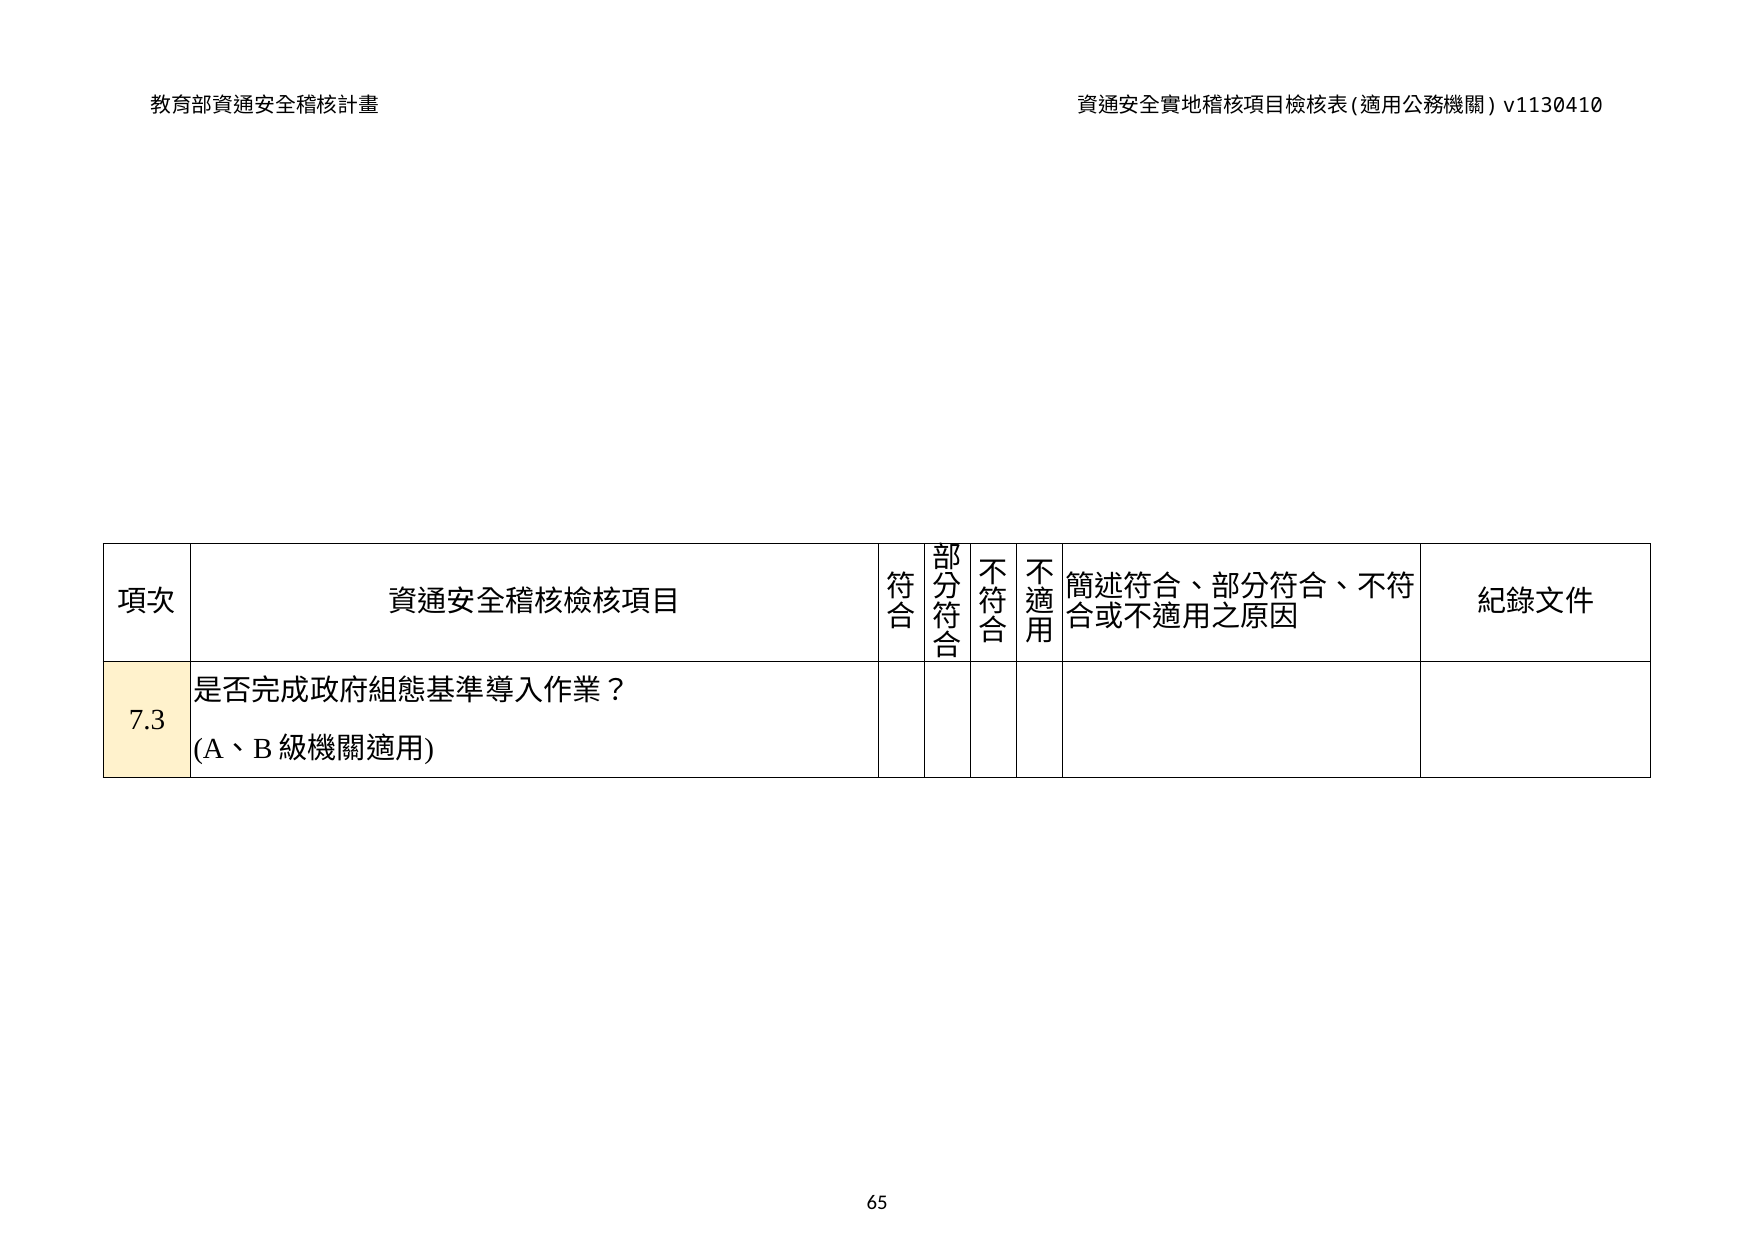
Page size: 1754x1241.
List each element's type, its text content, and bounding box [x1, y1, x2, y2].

table_header 符合 [879, 544, 924, 661]
table_header 簡述符合、部分符合、不符合或不適用之原因 [1063, 544, 1420, 661]
table_cell [1017, 662, 1062, 777]
table_cell [1063, 662, 1420, 777]
table_cell [1421, 662, 1650, 777]
table_header 資通安全稽核檢核項目 [191, 544, 878, 661]
table_header 不適用 [1017, 544, 1062, 661]
table_cell 是否完成政府組態基準導入作業？ (A、B級機關適用) [191, 662, 878, 777]
table_header 項次 [104, 544, 190, 661]
table_header 紀錄文件 [1421, 544, 1650, 661]
table_cell [971, 662, 1016, 777]
table_header 部分符合 [925, 544, 970, 661]
table_cell [925, 662, 970, 777]
table_cell [879, 662, 924, 777]
table_cell 7.3 [104, 662, 190, 777]
table_header 不符合 [971, 544, 1016, 661]
